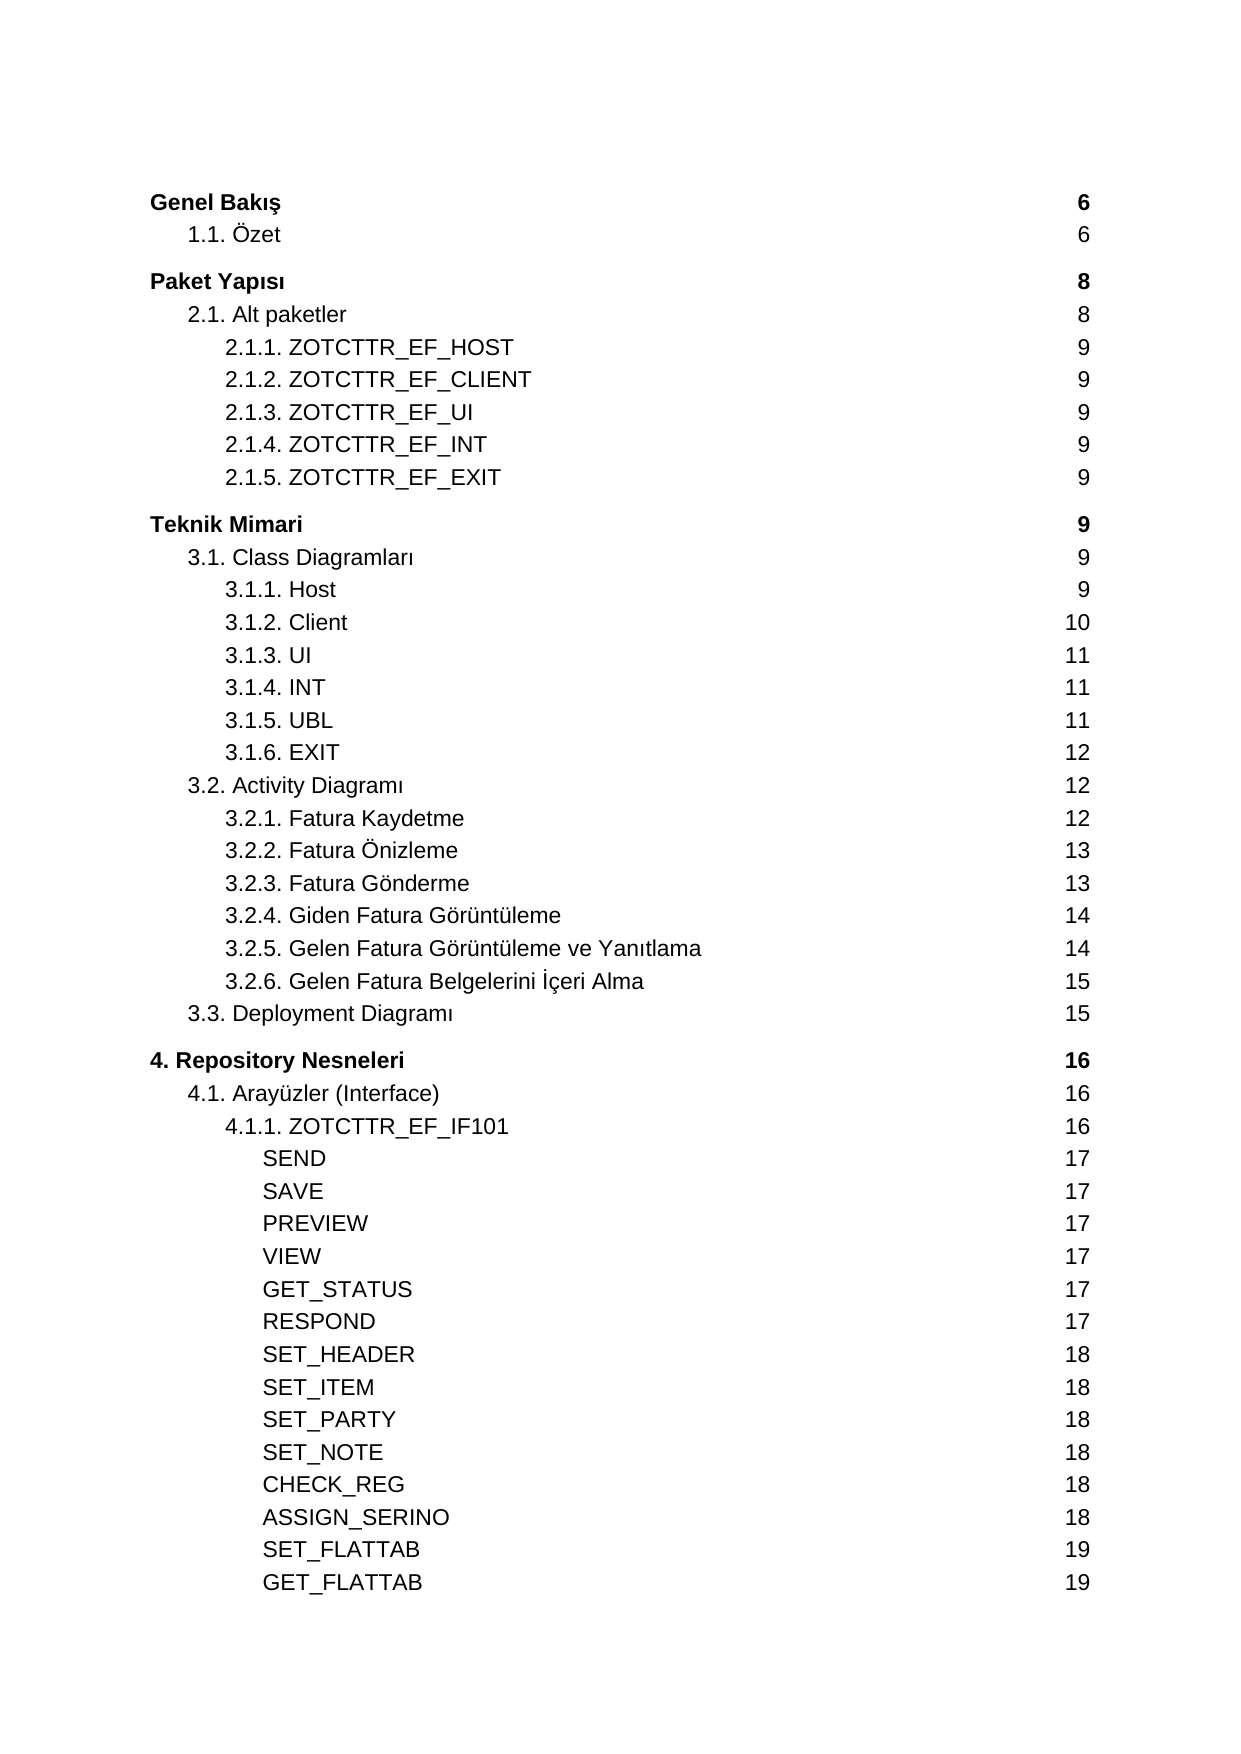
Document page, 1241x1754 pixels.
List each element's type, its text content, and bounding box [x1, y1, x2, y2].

text 3.3. Deployment Diagramı 15 [187, 1000, 1090, 1027]
text 1.1. Özet 6 [187, 221, 1090, 247]
text GET_FLATTAB 19 [262, 1569, 1090, 1595]
text VIEW 17 [262, 1243, 1090, 1269]
text 3.2.1. Fatura Kaydetme 12 [225, 804, 1090, 831]
text GET_STATUS 17 [262, 1276, 1090, 1302]
text Teknik Mimari 9 [150, 511, 1090, 537]
text 3.1.2. Client 10 [225, 609, 1090, 635]
text SET_HEADER 18 [262, 1341, 1090, 1367]
text 2.1.5. ZOTCTTR_EF_EXIT 9 [225, 464, 1090, 490]
text 3.2.4. Giden Fatura Görüntüleme 14 [225, 902, 1090, 929]
text 3.1.4. INT 11 [225, 674, 1090, 701]
text 3.1.6. EXIT 12 [225, 739, 1090, 766]
text 3.2.3. Fatura Gönderme 13 [225, 870, 1090, 896]
text 4.1.1. ZOTCTTR_EF_IF101 16 [225, 1113, 1090, 1139]
text SEND 17 [262, 1145, 1090, 1172]
text 3.1.3. UI 11 [225, 642, 1090, 668]
text Genel Bakış 6 [150, 188, 1090, 215]
text 2.1.1. ZOTCTTR_EF_HOST 9 [225, 333, 1090, 360]
text SET_NOTE 18 [262, 1439, 1090, 1465]
text 3.1.1. Host 9 [225, 576, 1090, 603]
text SET_ITEM 18 [262, 1373, 1090, 1400]
text 2.1.4. ZOTCTTR_EF_INT 9 [225, 431, 1090, 458]
text SET_PARTY 18 [262, 1406, 1090, 1432]
text 2.1.2. ZOTCTTR_EF_CLIENT 9 [225, 366, 1090, 392]
text 4.1. Arayüzler (Interface) 16 [187, 1080, 1090, 1106]
text 2.1. Alt paketler 8 [187, 301, 1090, 327]
text 3.2.2. Fatura Önizleme 13 [225, 837, 1090, 863]
text CHECK_REG 18 [262, 1471, 1090, 1498]
text 3.2.5. Gelen Fatura Görüntüleme ve Yanıtlama 14 [225, 935, 1090, 961]
text PREVIEW 17 [262, 1210, 1090, 1237]
text 4. Repository Nesneleri 16 [150, 1047, 1090, 1074]
text RESPOND 17 [262, 1308, 1090, 1334]
text 3.1.5. UBL 11 [225, 707, 1090, 733]
text 2.1.3. ZOTCTTR_EF_UI 9 [225, 399, 1090, 425]
text 3.1. Class Diagramları 9 [187, 544, 1090, 570]
text 3.2.6. Gelen Fatura Belgelerini İçeri Alma 15 [225, 968, 1090, 994]
text SAVE 17 [262, 1178, 1090, 1204]
text SET_FLATTAB 19 [262, 1536, 1090, 1563]
text ASSIGN_SERINO 18 [262, 1504, 1090, 1530]
text Paket Yapısı 8 [150, 268, 1090, 295]
text 3.2. Activity Diagramı 12 [187, 772, 1090, 798]
